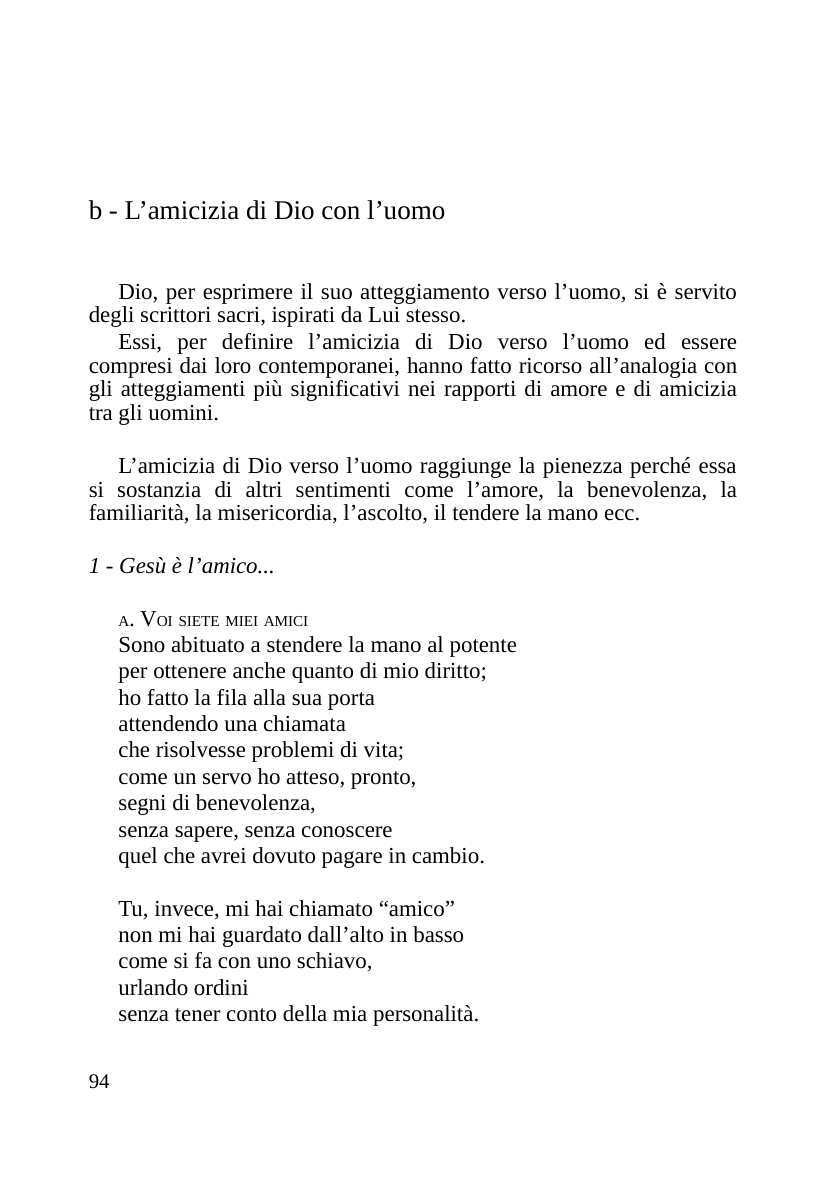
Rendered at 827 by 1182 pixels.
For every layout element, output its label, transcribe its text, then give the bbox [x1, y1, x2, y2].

text Dio, per esprimere il suo atteggiamento verso l’uomo, si è servito degli scrittori sacri, ispirati da Lui stesso. [88, 278, 738, 328]
text urlando ordini [88, 974, 738, 1000]
subtitle b - L’amicizia di Dio con l’uomo [88, 194, 738, 225]
text quel che avrei dovuto pagare in cambio. [88, 842, 738, 868]
text attendendo una chiamata [88, 710, 738, 737]
text che risolvesse problemi di vita; [88, 737, 738, 763]
text ho fatto la fila alla sua porta [88, 684, 738, 710]
text Sono abituato a stendere la mano al potente [88, 631, 738, 657]
text segni di benevolenza, [88, 789, 738, 816]
text Tu, invece, mi hai chiamato “amico” [88, 895, 738, 921]
text a. Voi siete miei amici [88, 605, 738, 631]
text senza sapere, senza conoscere [88, 816, 738, 842]
text come si fa con uno schiavo, [88, 947, 738, 974]
text non mi hai guardato dall’alto in basso [88, 921, 738, 947]
text per ottenere anche quanto di mio diritto; [88, 657, 738, 684]
text L’amicizia di Dio verso l’uomo raggiunge la pienezza perché essa si sostanzia di altri sentimenti come l’amore, la benevolenza, la familiarità, la misericordia, l’ascolto, il tendere la mano ecc. [88, 452, 738, 526]
text 1 - Gesù è l’amico... [88, 552, 738, 578]
text senza tener conto della mia personalità. [88, 1000, 738, 1026]
text Essi, per definire l’amicizia di Dio verso l’uomo ed essere compresi dai loro contemporanei, hanno fatto ricorso all’analogia con gli atteggiamenti più significativi nei rapporti di amore e di amicizia tra gli uomini. [88, 328, 738, 426]
text come un servo ho atteso, pronto, [88, 763, 738, 789]
